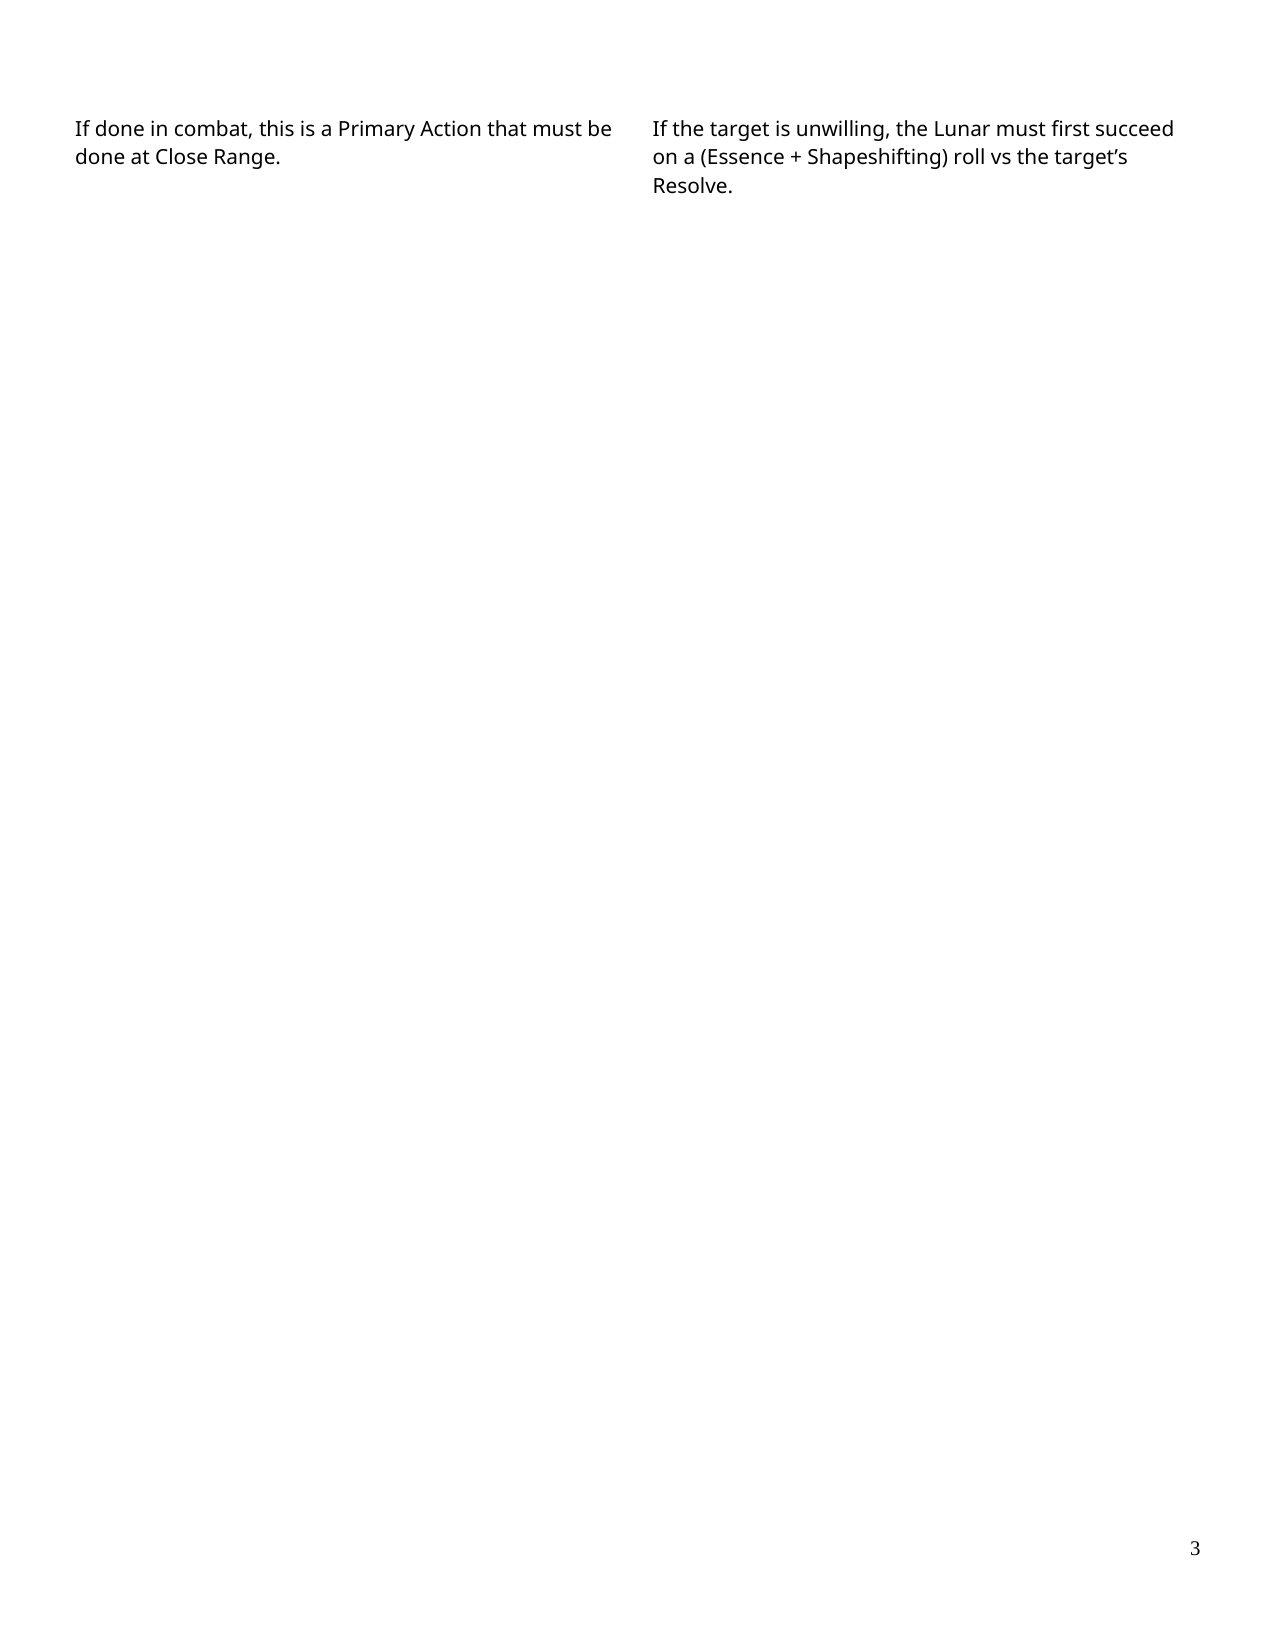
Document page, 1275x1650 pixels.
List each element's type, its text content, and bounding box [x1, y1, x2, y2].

text If done in combat, this is a Primary Action that must be done at Close Range. [75, 114, 622, 171]
text If the target is unwilling, the Lunar must first succeed on a (Essence + Shapeshifting) roll vs the target’s Resolve. [652, 114, 1200, 199]
